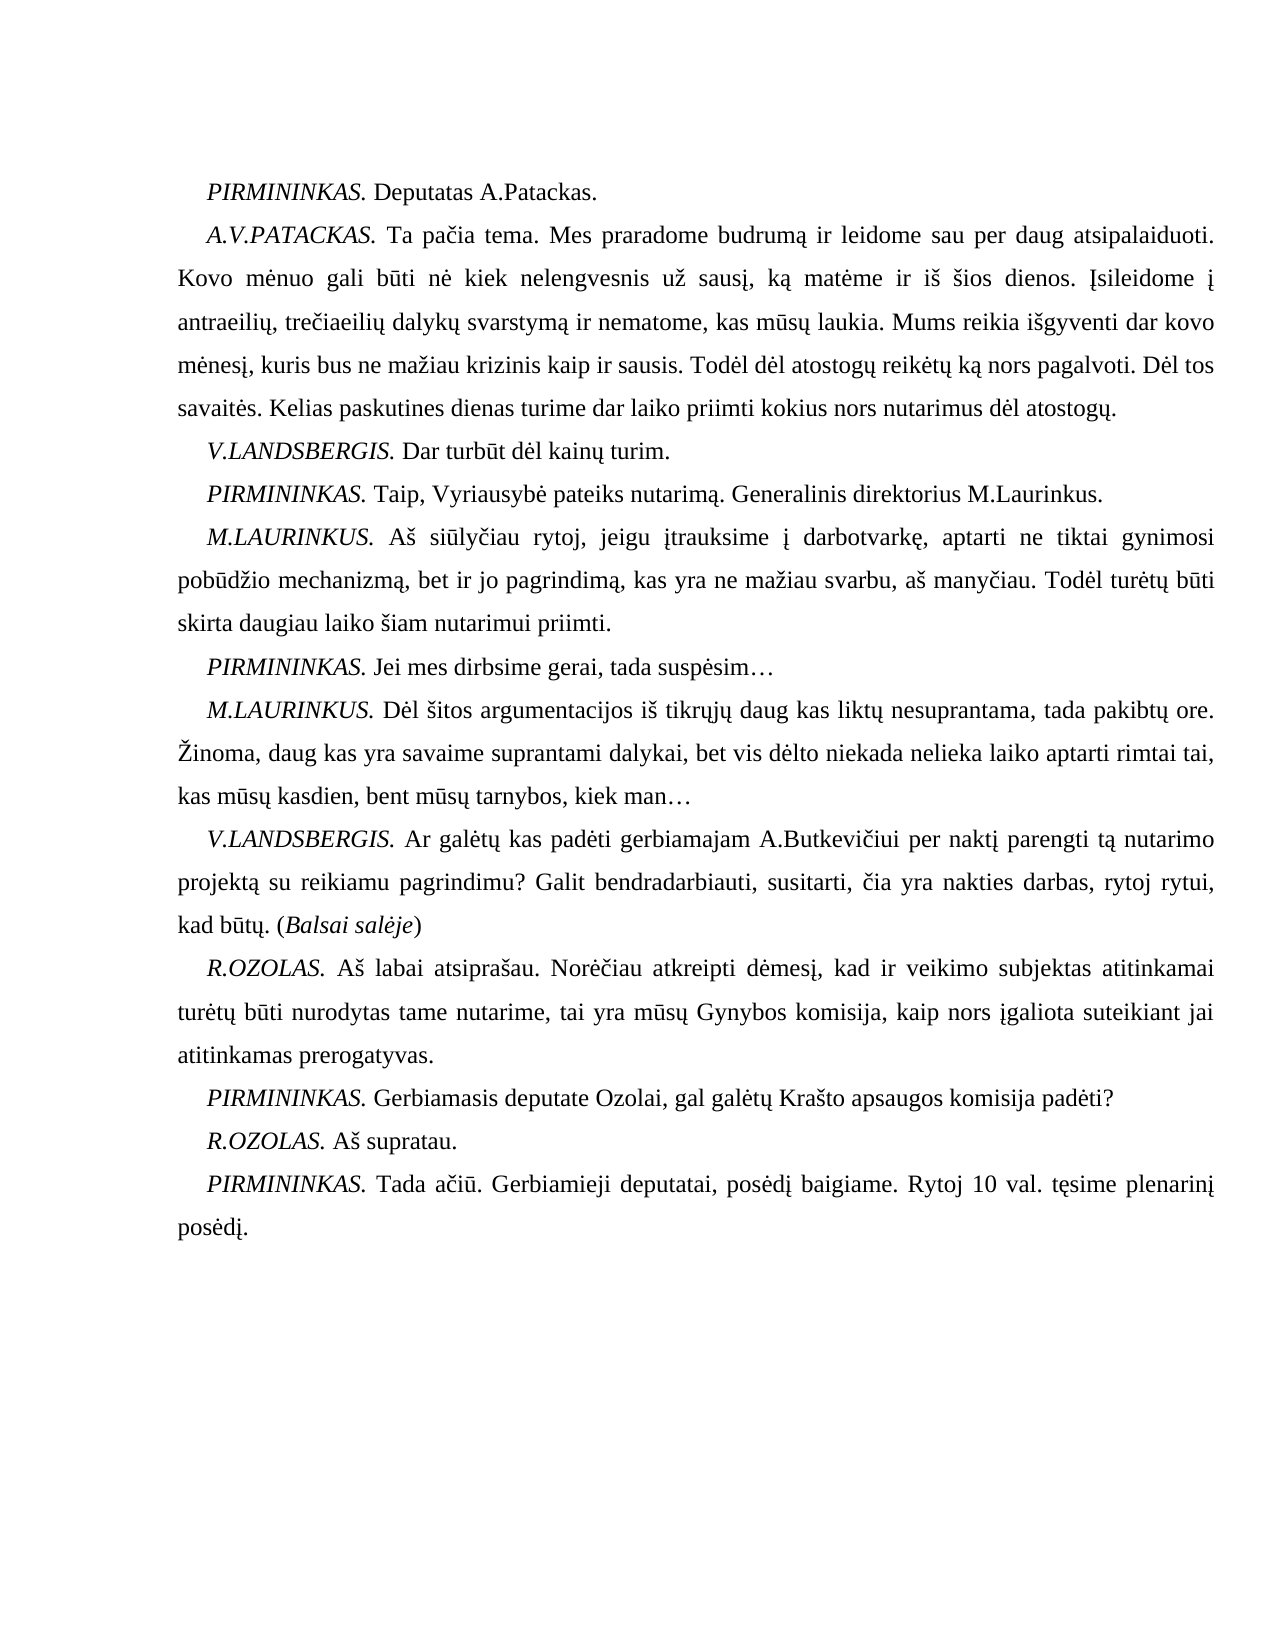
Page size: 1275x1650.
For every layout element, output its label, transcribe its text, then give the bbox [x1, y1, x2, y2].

text PIRMININKAS. Taip, Vyriausybė pateiks nutarimą. Generalinis direktorius M.Laurinkus. [177, 479, 1216, 508]
text M.LAURINKUS. Dėl šitos argumentacijos iš tikrųjų daug kas liktų nesuprantama, tada pakibtų ore. Žinoma, daug kas yra savaime suprantami dalykai, bet vis dėlto niekada nelieka laiko aptarti rimtai tai, kas mūsų kasdien, bent mūsų tarnybos, kiek man… [177, 695, 1216, 810]
text V.LANDSBERGIS. Dar turbūt dėl kainų turim. [177, 436, 1216, 465]
text PIRMININKAS. Deputatas A.Patackas. [177, 177, 1216, 206]
text A.V.PATACKAS. Ta pačia tema. Mes praradome budrumą ir leidome sau per daug atsipalaiduoti. Kovo mėnuo gali būti nė kiek nelengvesnis už sausį, ką matėme ir iš šios dienos. Įsileidome į antraeilių, trečiaeilių dalykų svarstymą ir nematome, kas mūsų laukia. Mums reikia išgyventi dar kovo mėnesį, kuris bus ne mažiau krizinis kaip ir sausis. Todėl dėl atostogų reikėtų ką nors pagalvoti. Dėl tos savaitės. Kelias paskutines dienas turime dar laiko priimti kokius nors nutarimus dėl atostogų. [177, 220, 1216, 422]
text R.OZOLAS. Aš supratau. [177, 1126, 1216, 1155]
text PIRMININKAS. Tada ačiū. Gerbiamieji deputatai, posėdį baigiame. Rytoj 10 val. tęsime plenarinį posėdį. [177, 1169, 1216, 1241]
text M.LAURINKUS. Aš siūlyčiau rytoj, jeigu įtrauksime į darbotvarkę, aptarti ne tiktai gynimosi pobūdžio mechanizmą, bet ir jo pagrindimą, kas yra ne mažiau svarbu, aš manyčiau. Todėl turėtų būti skirta daugiau laiko šiam nutarimui priimti. [177, 522, 1216, 637]
text PIRMININKAS. Gerbiamasis deputate Ozolai, gal galėtų Krašto apsaugos komisija padėti? [177, 1083, 1216, 1112]
text PIRMININKAS. Jei mes dirbsime gerai, tada suspėsim… [177, 652, 1216, 680]
text V.LANDSBERGIS. Ar galėtų kas padėti gerbiamajam A.Butkevičiui per naktį parengti tą nutarimo projektą su reikiamu pagrindimu? Galit bendradarbiauti, susitarti, čia yra nakties darbas, rytoj rytui, kad būtų. (Balsai salėje) [177, 824, 1216, 939]
text R.OZOLAS. Aš labai atsiprašau. Norėčiau atkreipti dėmesį, kad ir veikimo subjektas atitinkamai turėtų būti nurodytas tame nutarime, tai yra mūsų Gynybos komisija, kaip nors įgaliota suteikiant jai atitinkamas prerogatyvas. [177, 953, 1216, 1068]
